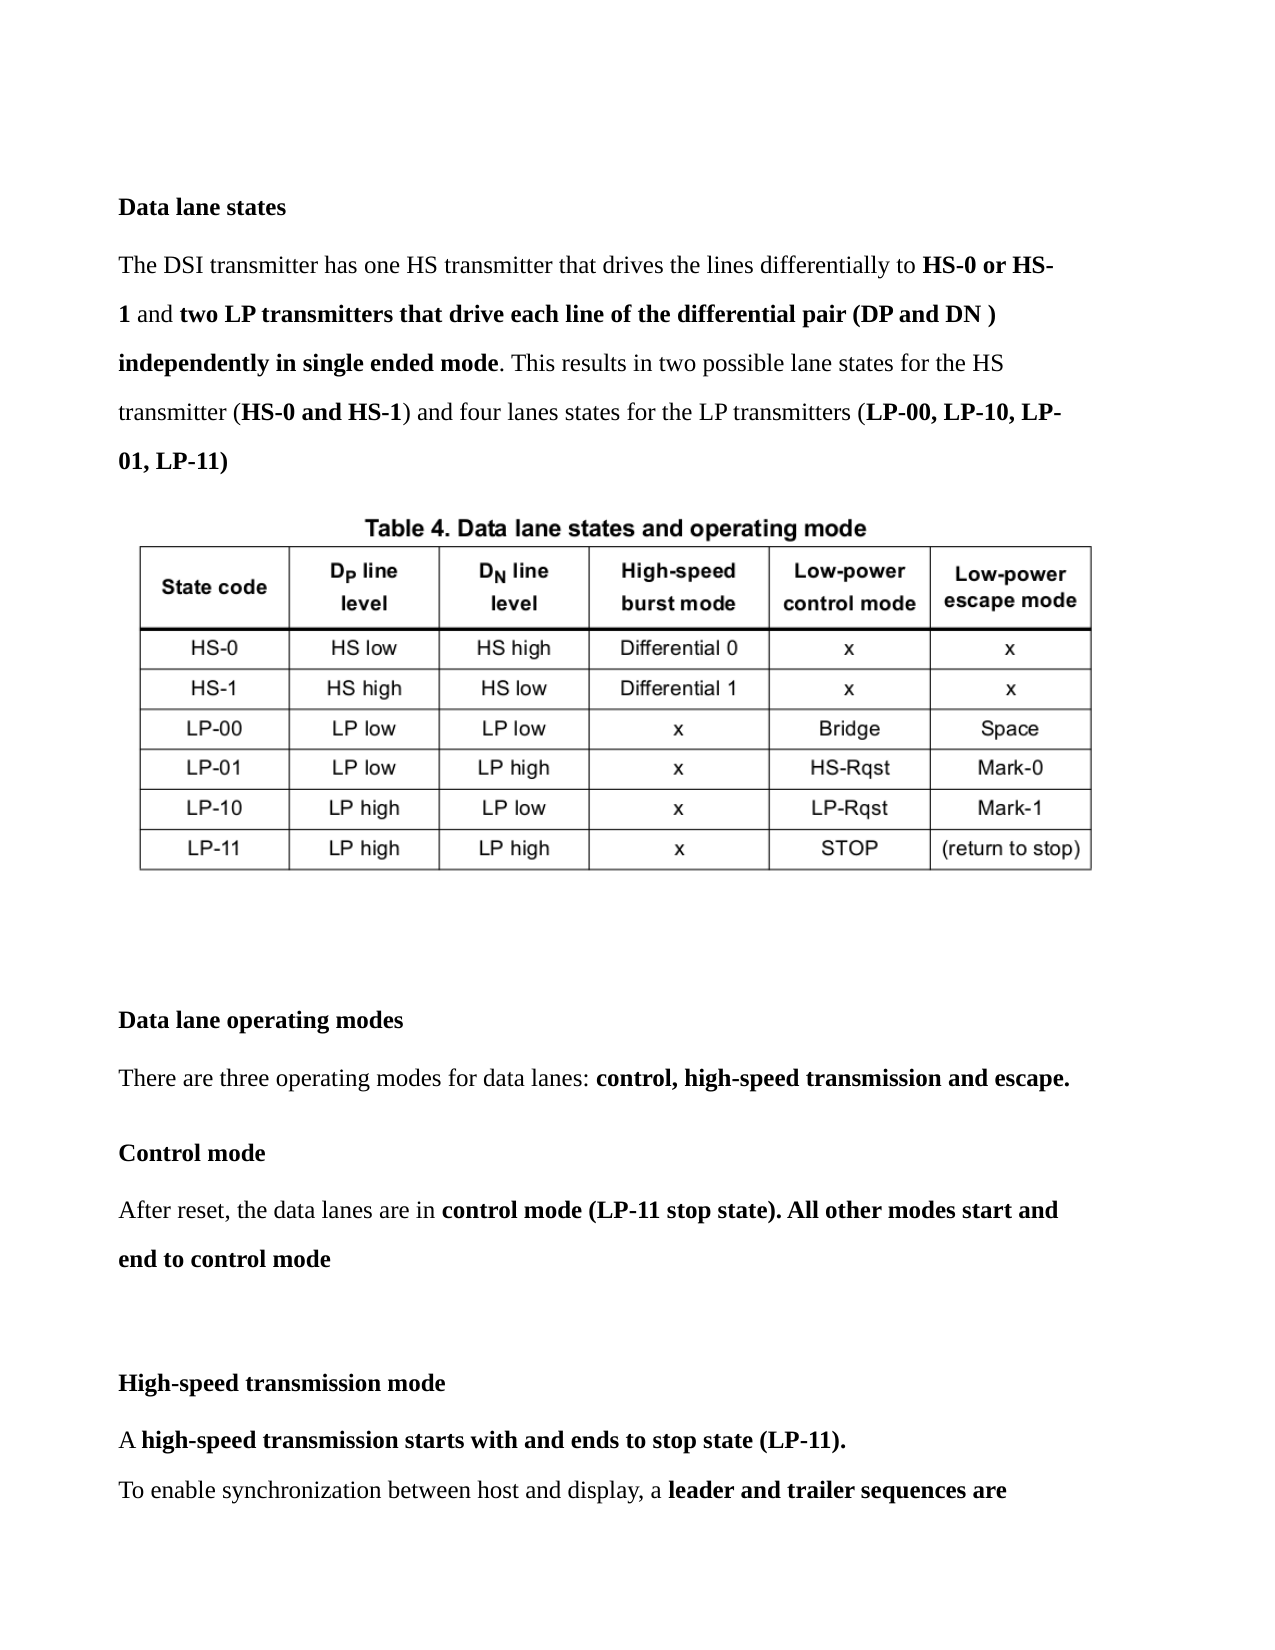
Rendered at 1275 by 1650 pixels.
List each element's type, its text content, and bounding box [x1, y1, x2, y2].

text A high-speed transmission starts with and ends to stop state (LP-11). [118, 1426, 1157, 1454]
subtitle Data lane states [118, 192, 1157, 221]
text There are three operating modes for data lanes: control, high-speed transmission and escape. [118, 1063, 1157, 1092]
picture [118, 495, 1157, 877]
subtitle Data lane operating modes [118, 1006, 1157, 1034]
text end to control mode [118, 1244, 1157, 1273]
text The DSI transmitter has one HS transmitter that drives the lines differentially to HS-0 or HS- [118, 250, 1157, 279]
text 1 and two LP transmitters that drive each line of the differential pair (DP and DN ) [118, 299, 1157, 328]
text To enable synchronization between host and display, a leader and trailer sequences are [118, 1475, 1157, 1503]
text transmitter (HS-0 and HS-1) and four lanes states for the LP transmitters (LP-00, LP-10, LP- [118, 397, 1157, 426]
text 01, LP-11) [118, 446, 1157, 475]
subtitle High-speed transmission mode [118, 1368, 1157, 1396]
subtitle Control mode [118, 1138, 1157, 1166]
text independently in single ended mode. This results in two possible lane states for the HS [118, 348, 1157, 377]
text After reset, the data lanes are in control mode (LP-11 stop state). All other modes start and [118, 1196, 1157, 1224]
